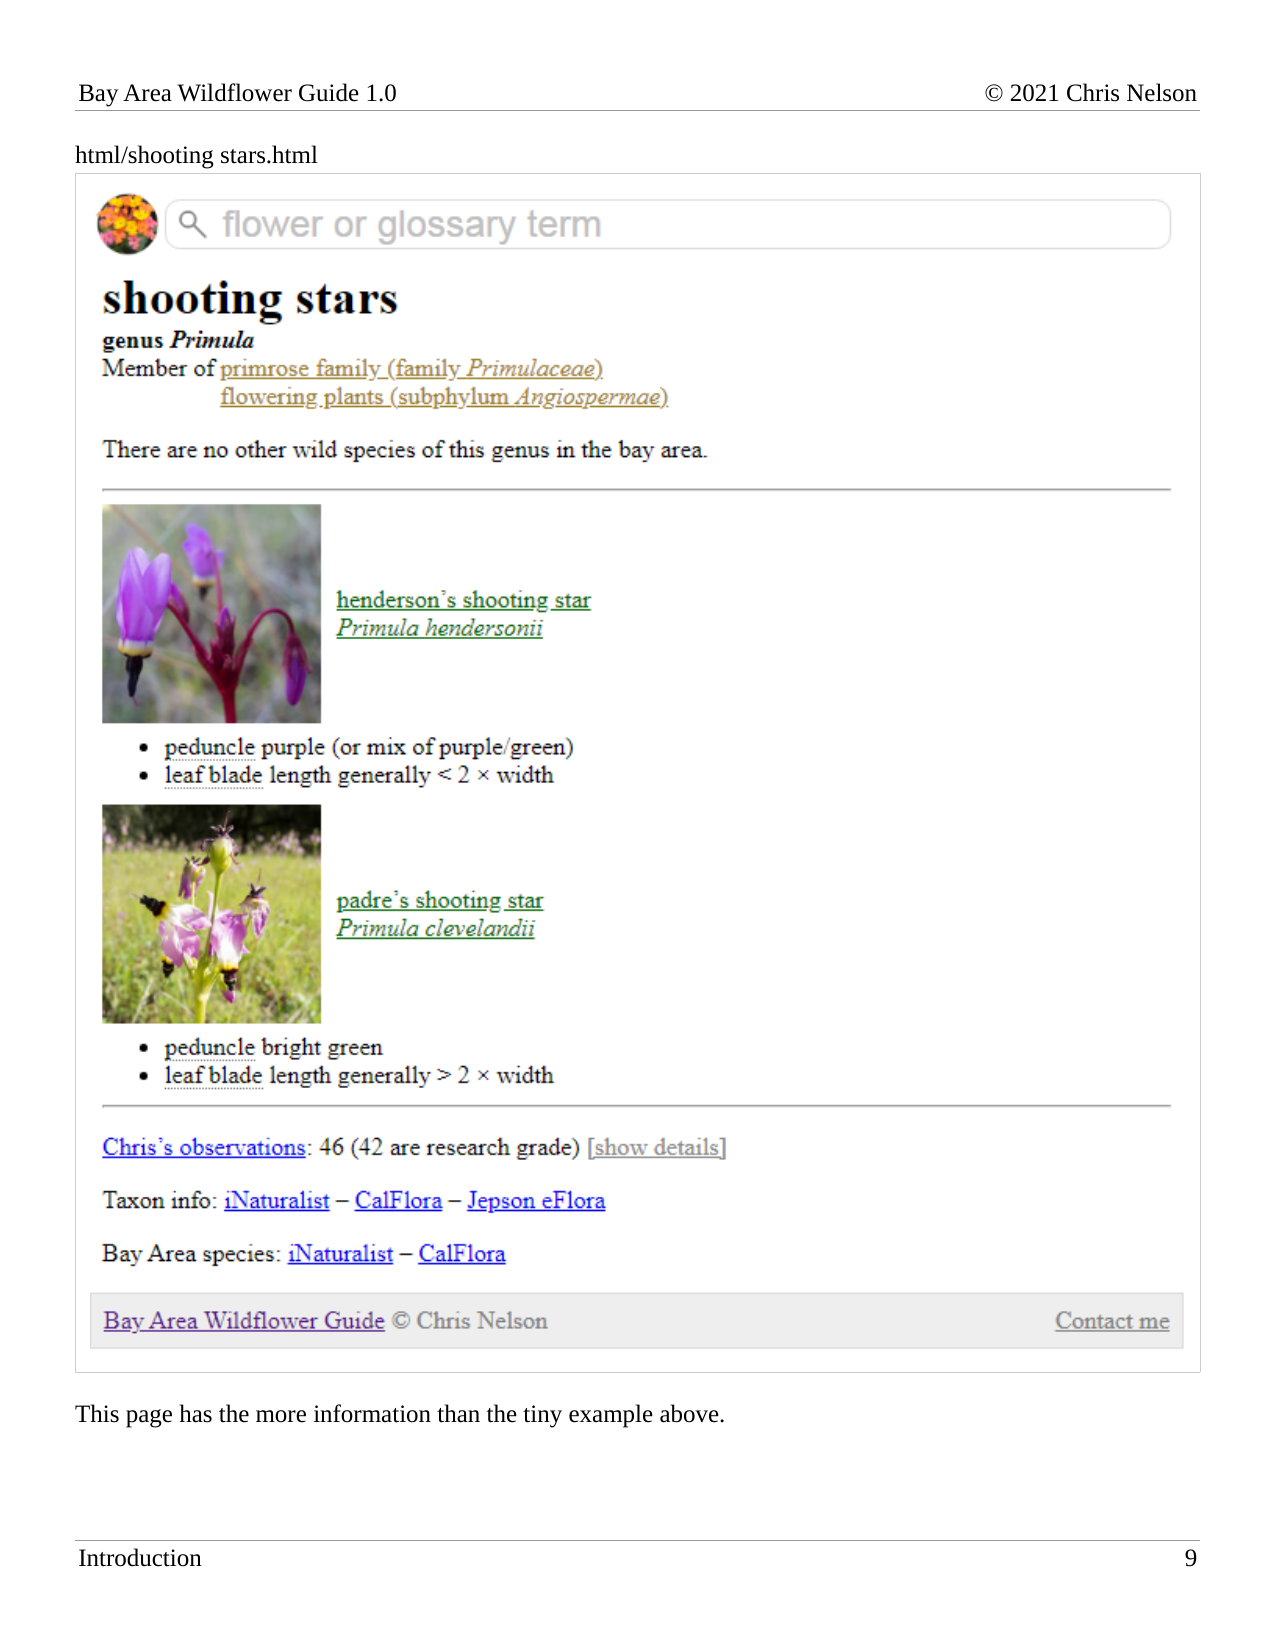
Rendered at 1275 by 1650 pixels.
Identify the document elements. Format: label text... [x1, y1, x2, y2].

picture [90, 188, 1184, 1357]
text This page has the more information than the tiny example above. [75, 1399, 1200, 1428]
text html/shooting stars.html [75, 140, 1200, 169]
